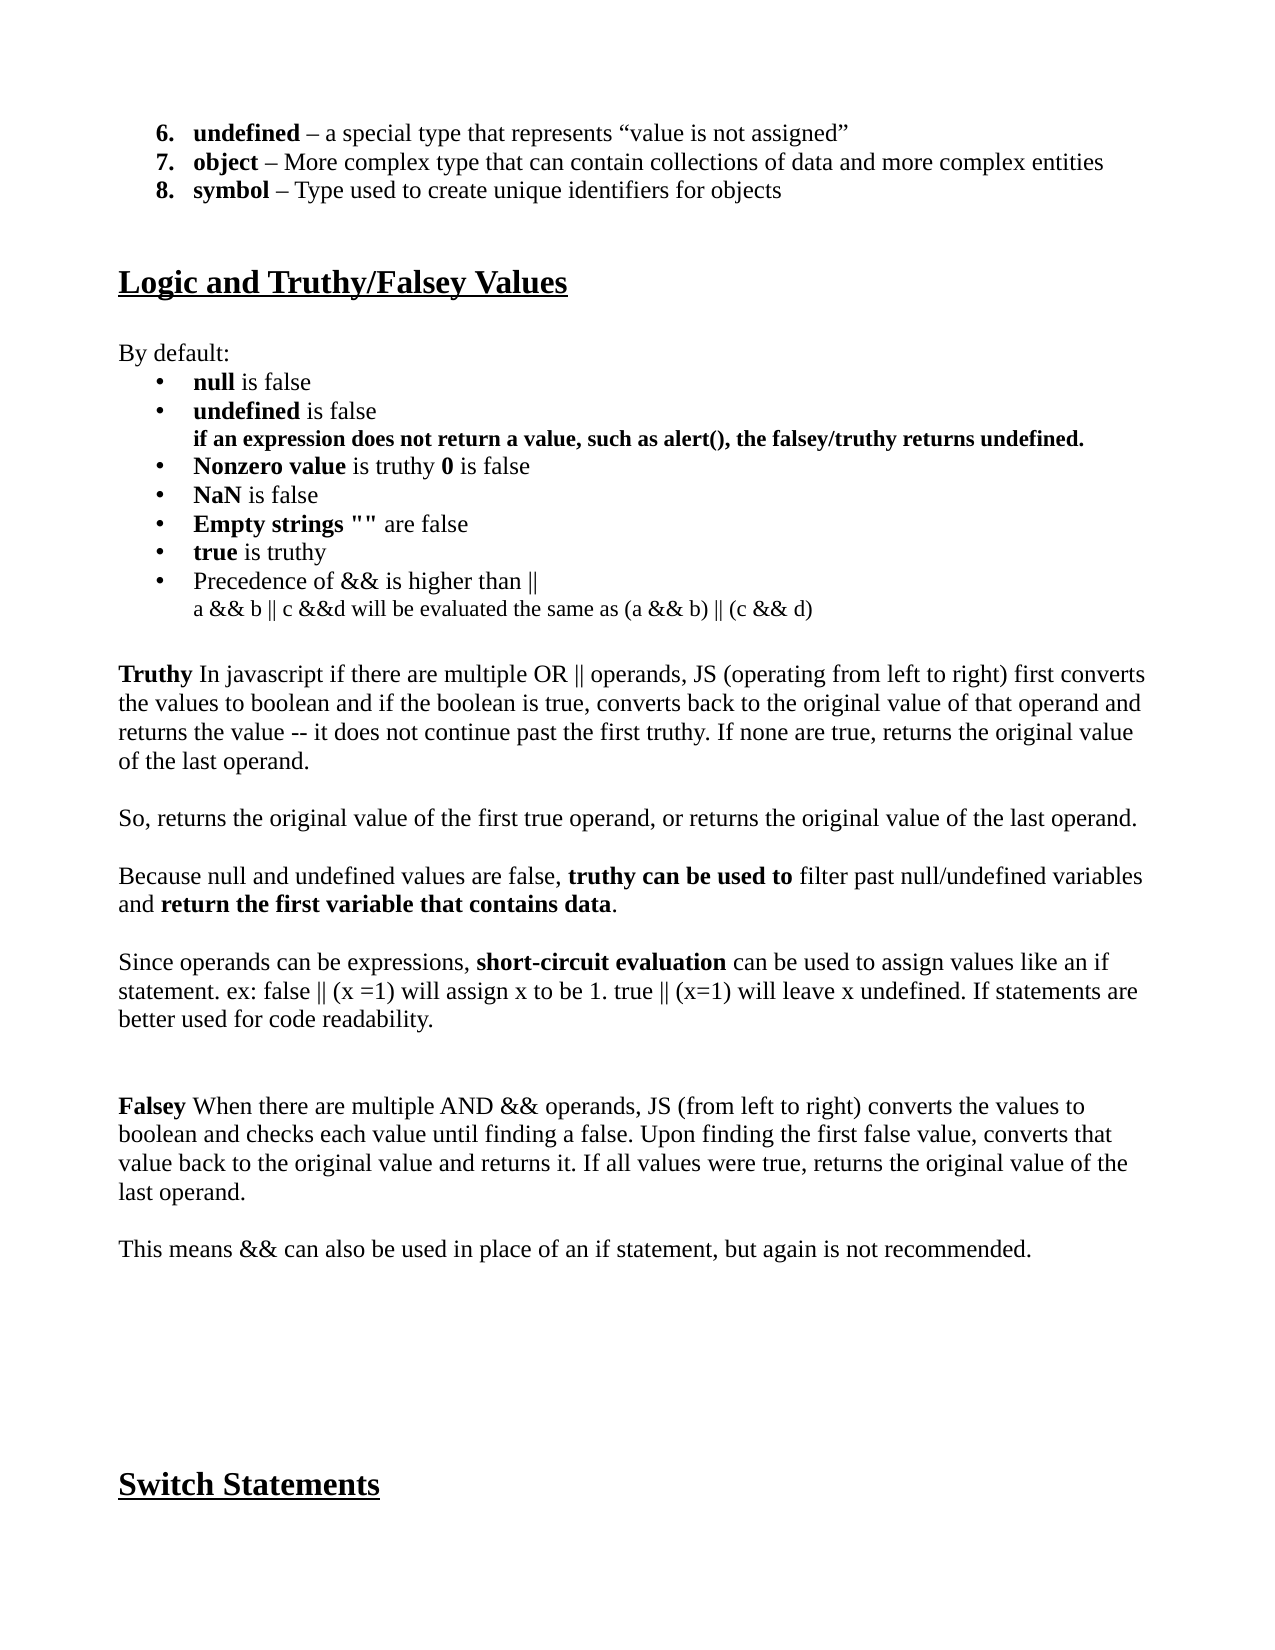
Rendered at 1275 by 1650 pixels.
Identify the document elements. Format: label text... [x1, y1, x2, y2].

list null is false [156, 367, 1157, 396]
text Switch Statements [118, 1464, 1157, 1503]
text This means && can also be used in place of an if statement, but again is not recommended. [118, 1234, 1157, 1263]
text So, returns the original value of the first true operand, or returns the original value of the last operand. [118, 803, 1157, 832]
list NaN is false [156, 480, 1157, 509]
text By default: [118, 338, 1157, 367]
text Because null and undefined values are false, truthy can be used to filter past null/undefined variables and return the first variable that contains data. [118, 861, 1157, 918]
list undefined is false [156, 396, 1157, 425]
list Precedence of && is higher than || [156, 566, 1157, 595]
text Falsey When there are multiple AND && operands, JS (from left to right) converts the values to boolean and checks each value until finding a false. Upon finding the first false value, converts that value back to the original value and returns it. If all values were true, returns the original value of the last operand. [118, 1091, 1157, 1206]
text Since operands can be expressions, short-circuit evaluation can be used to assign values like an if statement. ex: false || (x =1) will assign x to be 1. true || (x=1) will leave x undefined. If statements are better used for code readability. [118, 947, 1157, 1033]
list symbol – Type used to create unique identifiers for objects [156, 176, 1157, 204]
text Truthy In javascript if there are multiple OR || operands, JS (operating from left to right) first converts the values to boolean and if the boolean is true, converts back to the original value of that operand and returns the value -- it does not continue past the first truthy. If none are true, returns the original value of the last operand. [118, 659, 1157, 774]
list Empty strings "" are false [156, 509, 1157, 537]
list true is truthy [156, 537, 1157, 566]
list Nonzero value is truthy 0 is false [156, 451, 1157, 480]
list a && b || c &&d will be evaluated the same as (a && b) || (c && d) [156, 595, 1157, 621]
list undefined – a special type that represents “value is not assigned” [156, 118, 1157, 147]
text Logic and Truthy/Falsey Values [118, 262, 1157, 300]
list object – More complex type that can contain collections of data and more complex entities [156, 147, 1157, 176]
list if an expression does not return a value, such as alert(), the falsey/truthy returns undefined. [156, 425, 1157, 451]
